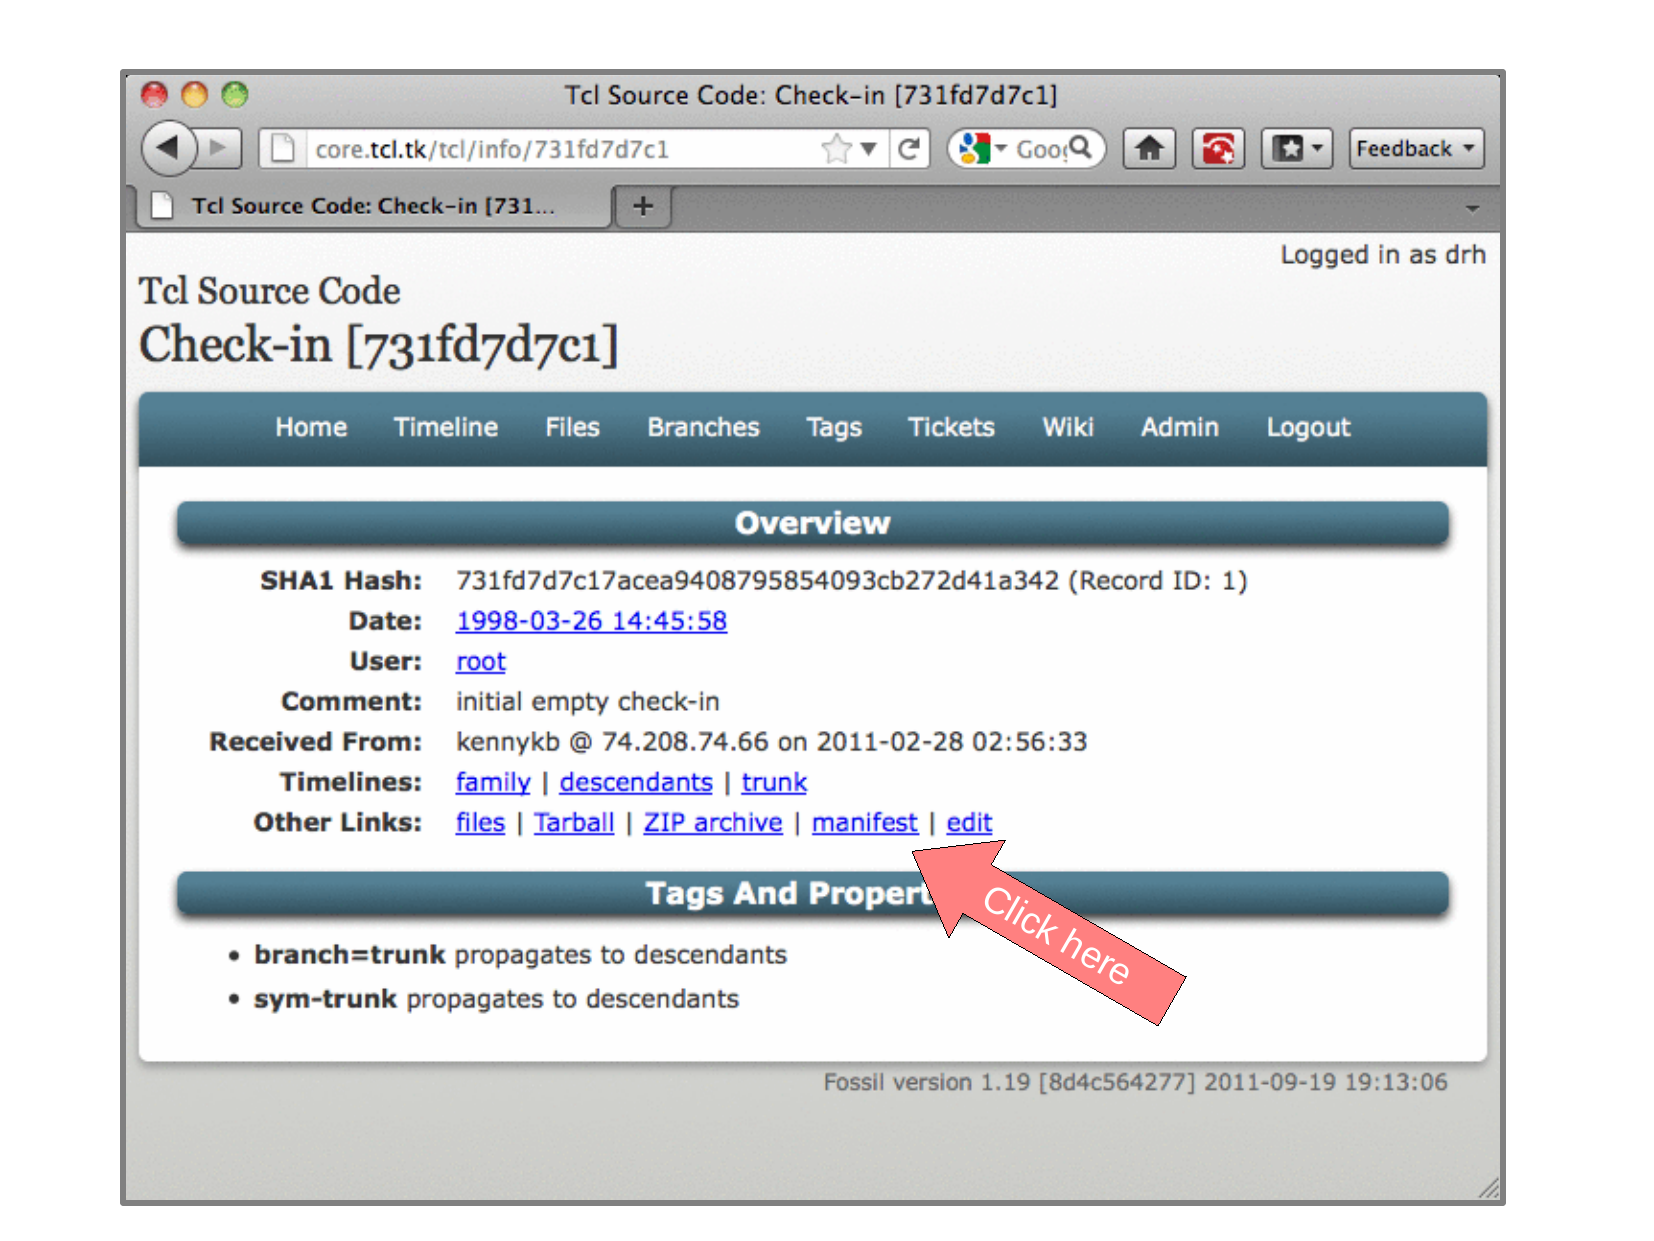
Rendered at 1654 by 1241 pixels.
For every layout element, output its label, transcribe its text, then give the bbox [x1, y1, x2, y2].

picture [126, 75, 1501, 1201]
text_box Click here [912, 840, 1187, 1026]
